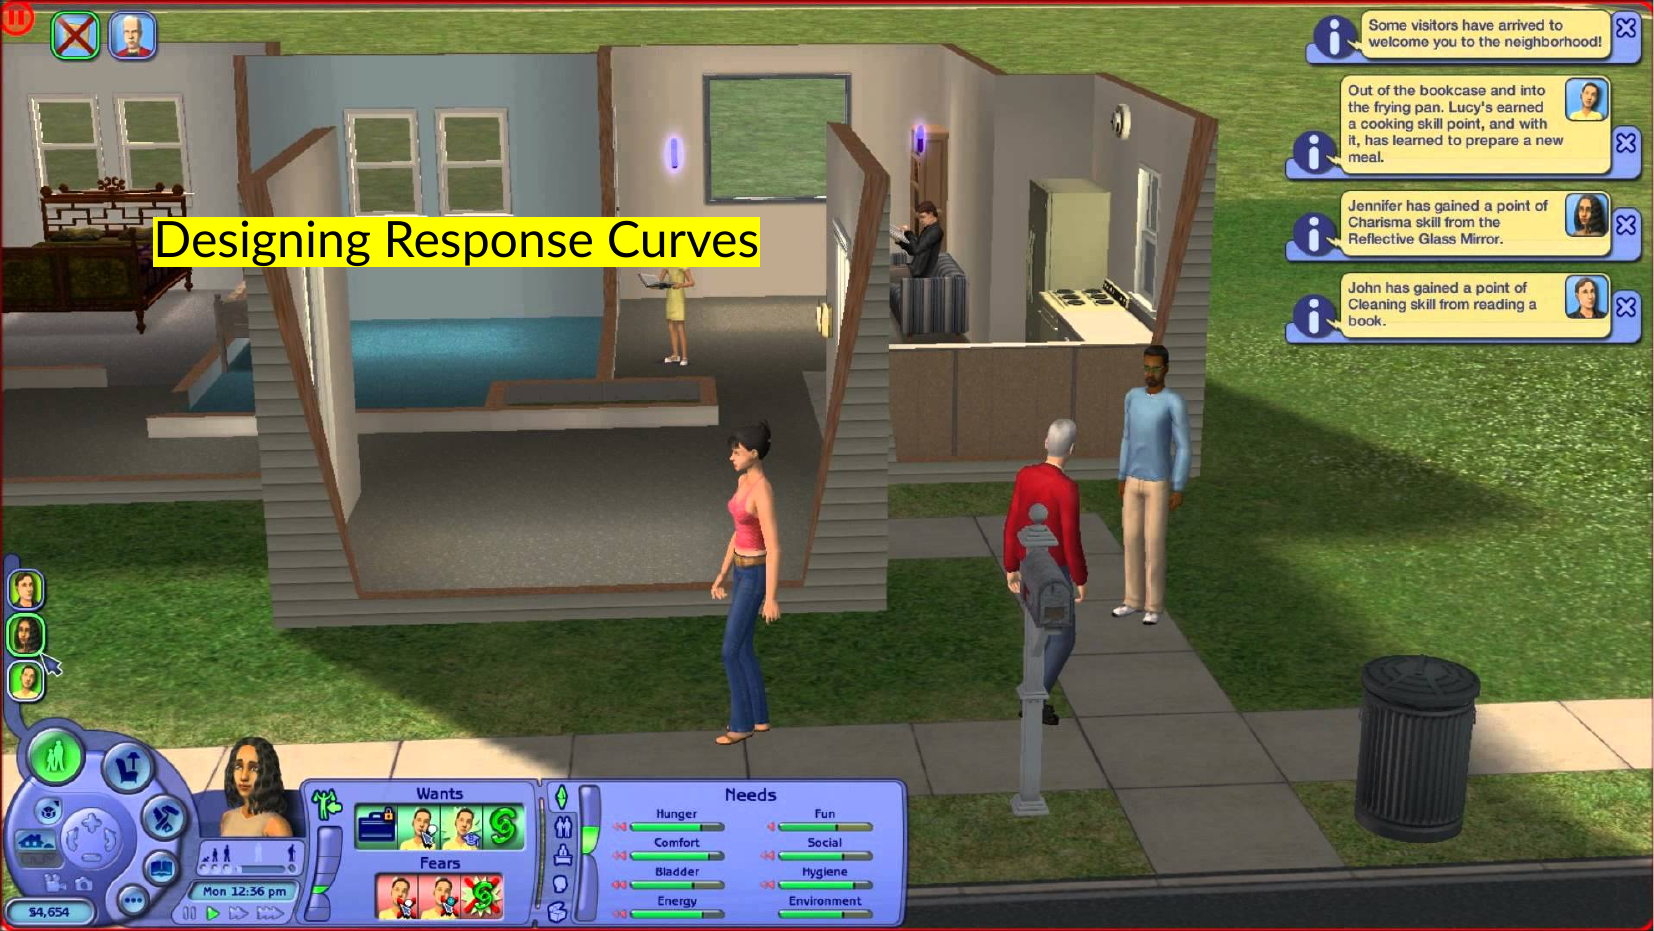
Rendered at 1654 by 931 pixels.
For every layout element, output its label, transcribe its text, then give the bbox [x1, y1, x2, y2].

list Designing Response Curves [82, 217, 1571, 839]
picture [0, 0, 1654, 931]
